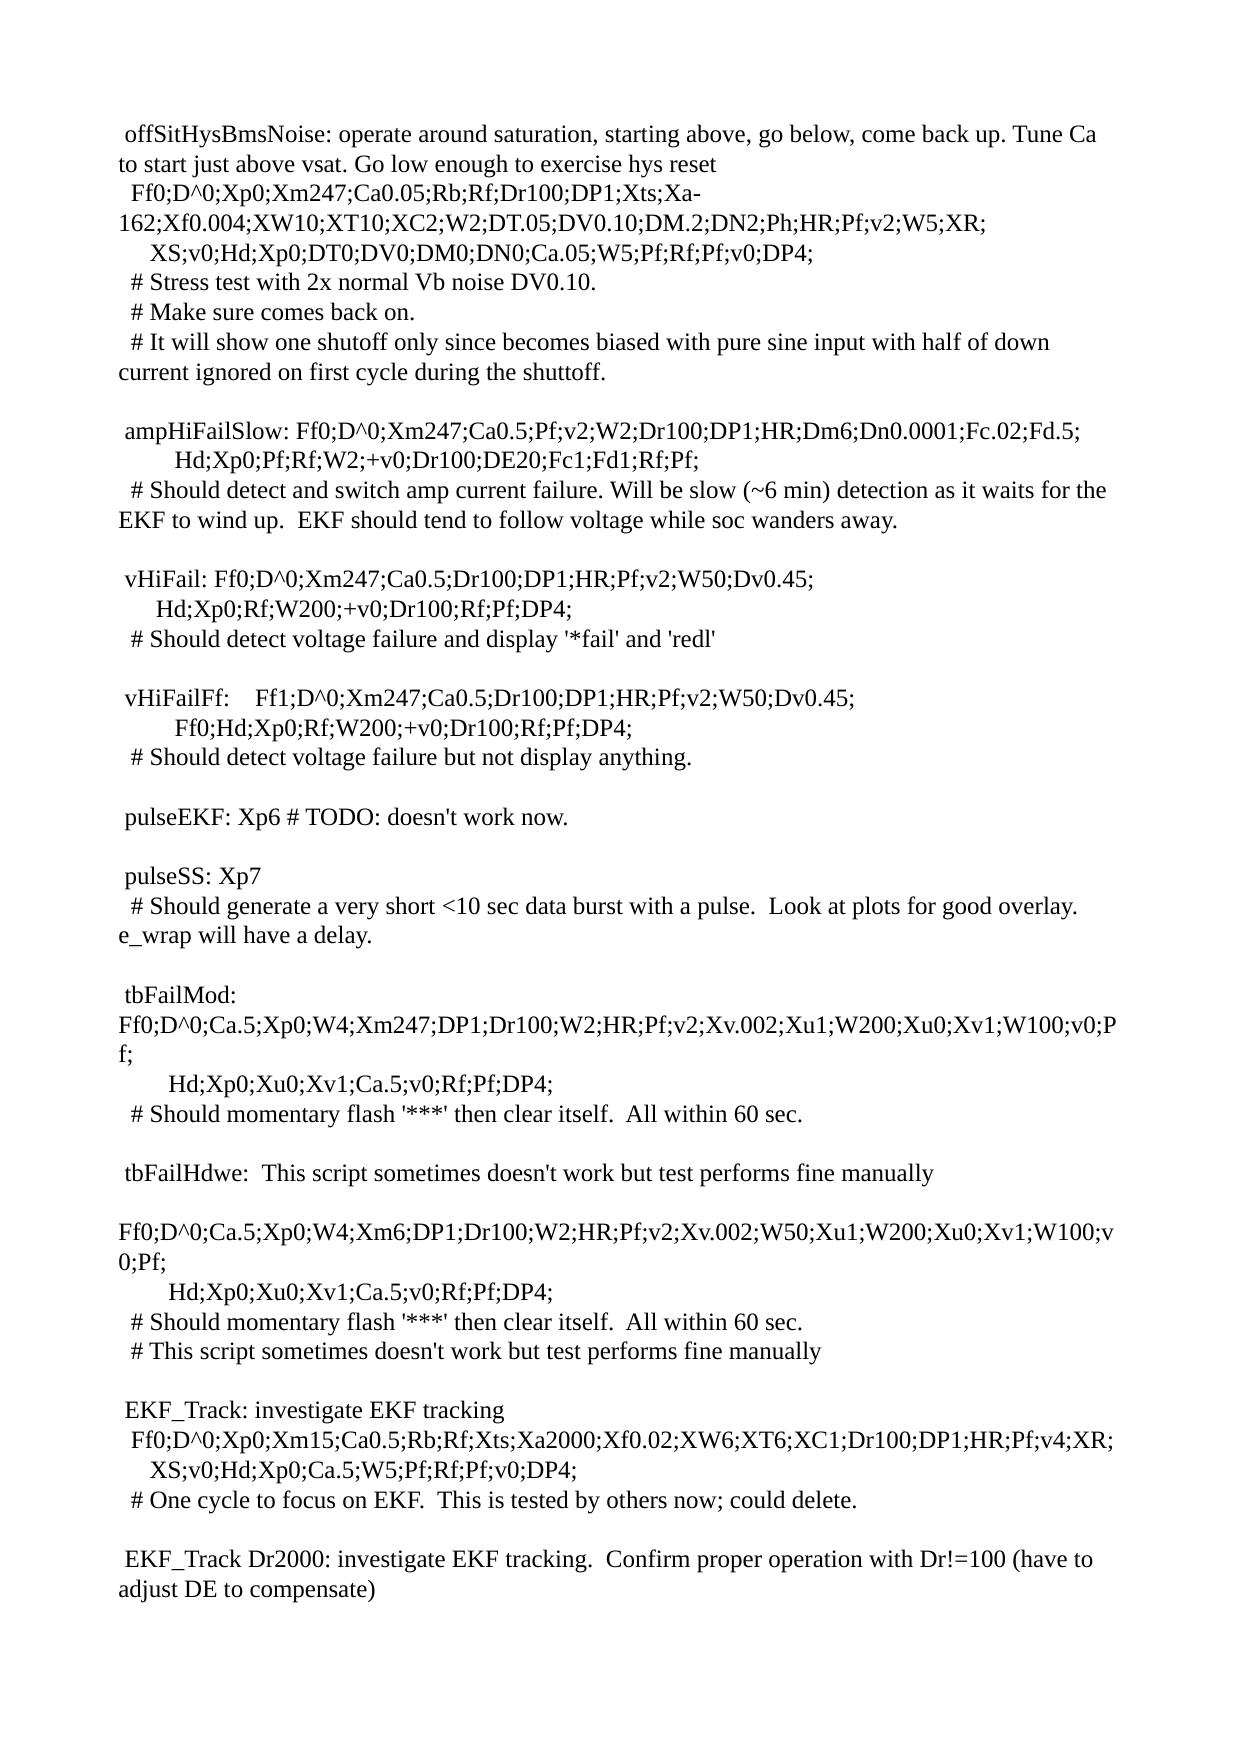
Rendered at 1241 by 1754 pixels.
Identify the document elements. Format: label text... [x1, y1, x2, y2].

text tbFailHdwe: This script sometimes doesn't work but test performs fine manually [118, 1157, 1122, 1187]
text Ff0;Hd;Xp0;Rf;W200;+v0;Dr100;Rf;Pf;DP4; [118, 712, 1122, 742]
text # Should detect voltage failure but not display anything. [118, 742, 1122, 771]
text Ff0;D^0;Ca.5;Xp0;W4;Xm6;DP1;Dr100;W2;HR;Pf;v2;Xv.002;W50;Xu1;W200;Xu0;Xv1;W100;v0;Pf; [118, 1187, 1122, 1276]
text # Should detect voltage failure and display '*fail' and 'redl' [118, 623, 1122, 652]
text pulseSS: Xp7 [118, 860, 1122, 890]
text # Stress test with 2x normal Vb noise DV0.10. [118, 267, 1122, 296]
text tbFailMod: Ff0;D^0;Ca.5;Xp0;W4;Xm247;DP1;Dr100;W2;HR;Pf;v2;Xv.002;Xu1;W200;Xu0;Xv1;W100;v0;Pf; [118, 979, 1122, 1068]
text # Should momentary flash '***' then clear itself. All within 60 sec. [118, 1306, 1122, 1335]
text Hd;Xp0;Rf;W200;+v0;Dr100;Rf;Pf;DP4; [118, 593, 1122, 623]
text Hd;Xp0;Xu0;Xv1;Ca.5;v0;Rf;Pf;DP4; [118, 1276, 1122, 1306]
text ampHiFailSlow: Ff0;D^0;Xm247;Ca0.5;Pf;v2;W2;Dr100;DP1;HR;Dm6;Dn0.0001;Fc.02;Fd.5; [118, 415, 1122, 445]
text Ff0;D^0;Xp0;Xm15;Ca0.5;Rb;Rf;Xts;Xa2000;Xf0.02;XW6;XT6;XC1;Dr100;DP1;HR;Pf;v4;XR; [118, 1424, 1122, 1454]
text # One cycle to focus on EKF. This is tested by others now; could delete. [118, 1484, 1122, 1513]
text vHiFailFf: Ff1;D^0;Xm247;Ca0.5;Dr100;DP1;HR;Pf;v2;W50;Dv0.45; [118, 682, 1122, 712]
text EKF_Track Dr2000: investigate EKF tracking. Confirm proper operation with Dr!=100 (have to adjust DE to compensate) [118, 1543, 1122, 1602]
text Hd;Xp0;Pf;Rf;W2;+v0;Dr100;DE20;Fc1;Fd1;Rf;Pf; [118, 445, 1122, 474]
text EKF_Track: investigate EKF tracking [118, 1395, 1122, 1424]
text pulseEKF: Xp6 # TODO: doesn't work now. [118, 801, 1122, 831]
text # This script sometimes doesn't work but test performs fine manually [118, 1335, 1122, 1365]
text # It will show one shutoff only since becomes biased with pure sine input with half of down current ignored on first cycle during the shuttoff. [118, 326, 1122, 385]
text # Should momentary flash '***' then clear itself. All within 60 sec. [118, 1098, 1122, 1127]
text XS;v0;Hd;Xp0;DT0;DV0;DM0;DN0;Ca.05;W5;Pf;Rf;Pf;v0;DP4; [118, 237, 1122, 267]
text # Should generate a very short <10 sec data burst with a pulse. Look at plots for good overlay. e_wrap will have a delay. [118, 890, 1122, 949]
text offSitHysBmsNoise: operate around saturation, starting above, go below, come back up. Tune Ca to start just above vsat. Go low enough to exercise hys reset [118, 118, 1122, 177]
text XS;v0;Hd;Xp0;Ca.5;W5;Pf;Rf;Pf;v0;DP4; [118, 1454, 1122, 1484]
text Ff0;D^0;Xp0;Xm247;Ca0.05;Rb;Rf;Dr100;DP1;Xts;Xa-162;Xf0.004;XW10;XT10;XC2;W2;DT.05;DV0.10;DM.2;DN2;Ph;HR;Pf;v2;W5;XR; [118, 177, 1122, 237]
text vHiFail: Ff0;D^0;Xm247;Ca0.5;Dr100;DP1;HR;Pf;v2;W50;Dv0.45; [118, 563, 1122, 593]
text Hd;Xp0;Xu0;Xv1;Ca.5;v0;Rf;Pf;DP4; [118, 1068, 1122, 1098]
text # Make sure comes back on. [118, 296, 1122, 326]
text # Should detect and switch amp current failure. Will be slow (~6 min) detection as it waits for the EKF to wind up. EKF should tend to follow voltage while soc wanders away. [118, 474, 1122, 534]
